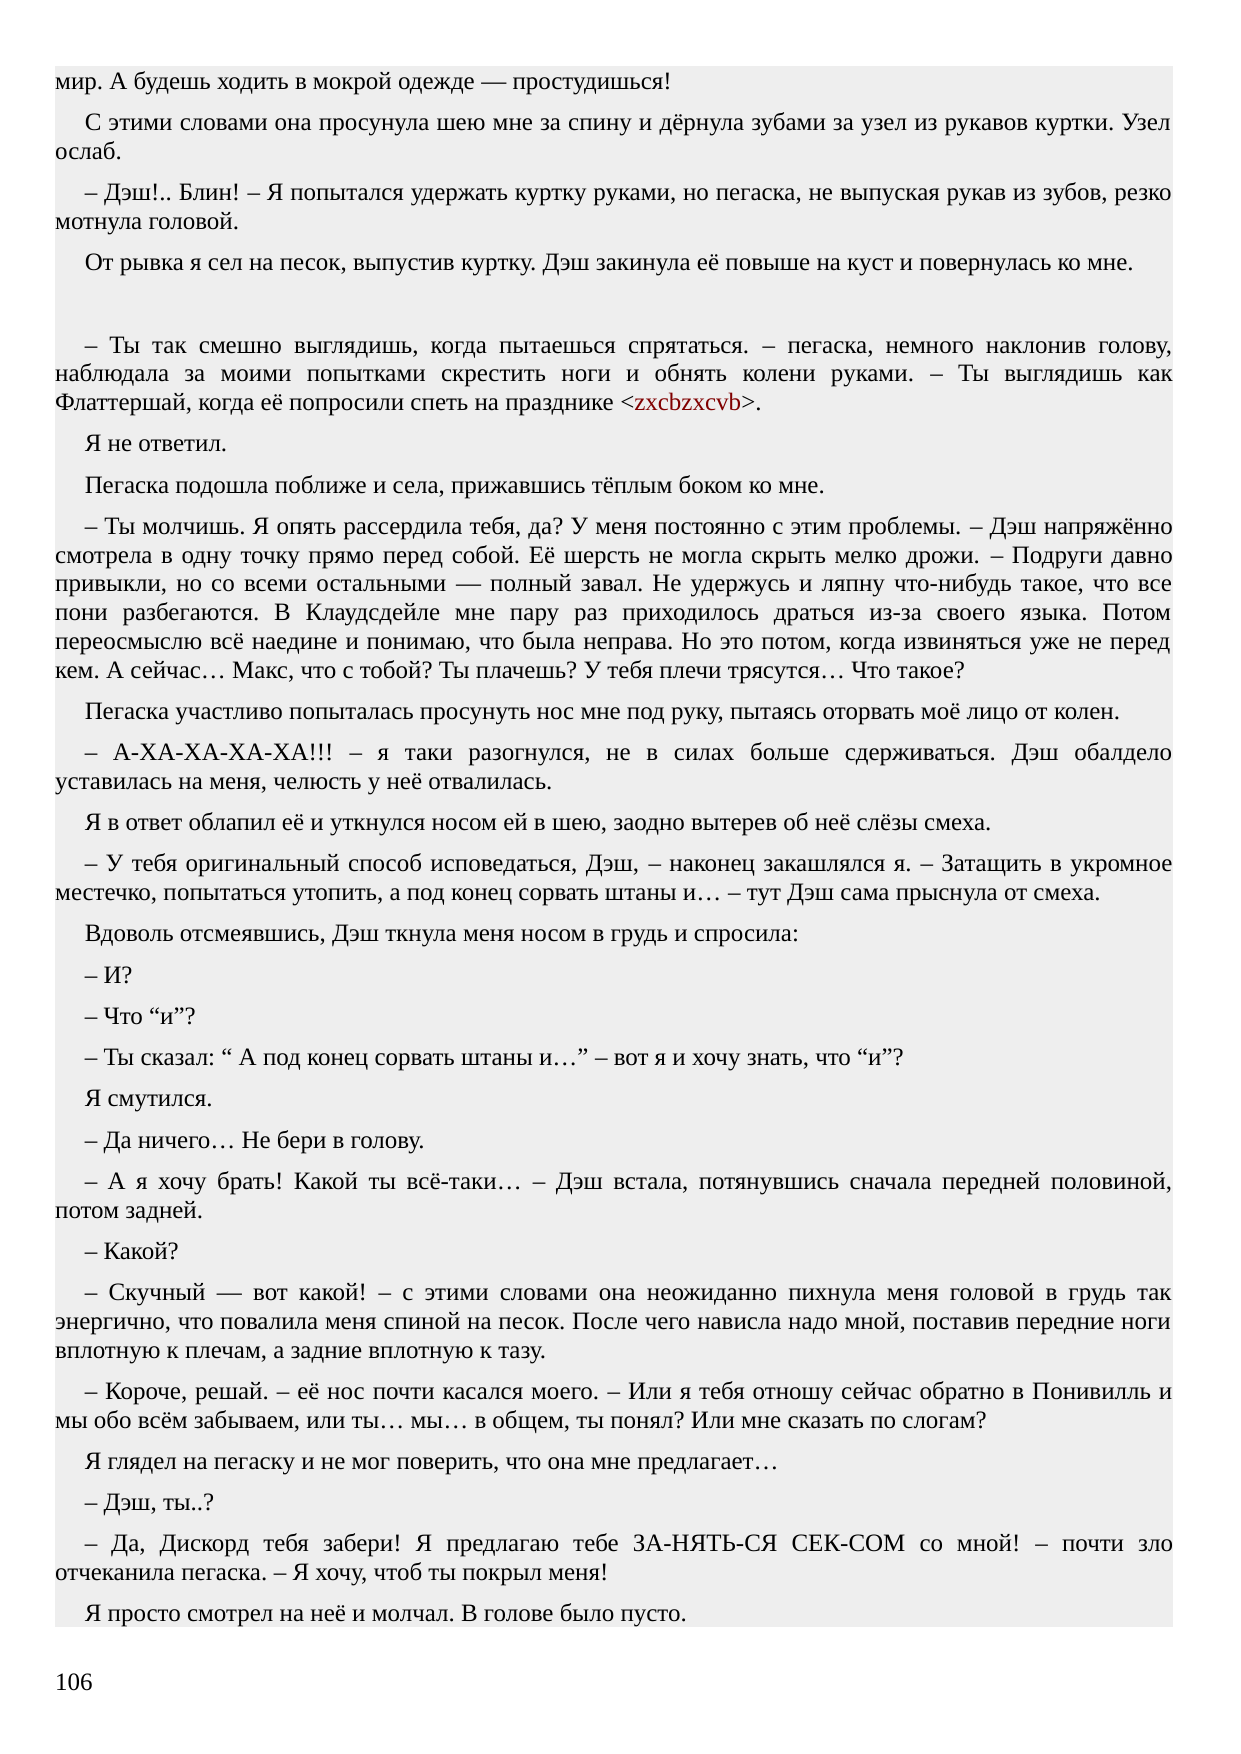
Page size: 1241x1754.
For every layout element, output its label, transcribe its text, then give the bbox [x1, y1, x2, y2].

text С этими словами она просунула шею мне за спину и дёрнула зубами за узел из рукавов куртки. Узел ослаб. [55, 107, 1173, 165]
text – У тебя оригинальный способ исповедаться, Дэш, – наконец закашлялся я. – Затащить в укромное местечко, попытаться утопить, а под конец сорвать штаны и… – тут Дэш сама прыснула от смеха. [55, 848, 1173, 906]
text Пегаска участливо попыталась просунуть нос мне под руку, пытаясь оторвать моё лицо от колен. [55, 696, 1173, 725]
text – Что “и”? [55, 1001, 1173, 1030]
text Я не ответил. [55, 428, 1173, 457]
text Я просто смотрел на неё и молчал. В голове было пусто. [55, 1598, 1173, 1627]
text Я глядел на пегаску и не мог поверить, что она мне предлагает… [55, 1446, 1173, 1475]
text – А я хочу брать! Какой ты всё-таки… – Дэш встала, потянувшись сначала передней половиной, потом задней. [55, 1166, 1173, 1223]
text Пегаска подошла поближе и села, прижавшись тёплым боком ко мне. [55, 470, 1173, 498]
text – Ты так смешно выглядишь, когда пытаешься спрятаться. – пегаска, немного наклонив голову, наблюдала за моими попытками скрестить ноги и обнять колени руками. – Ты выглядишь как Флаттершай, когда её попросили спеть на празднике <zxcbzxcvb>. [55, 330, 1173, 416]
text – Короче, решай. – её нос почти касался моего. – Или я тебя отношу сейчас обратно в Понивилль и мы обо всём забываем, или ты… мы… в общем, ты понял? Или мне сказать по слогам? [55, 1376, 1173, 1433]
text От рывка я сел на песок, выпустив куртку. Дэш закинула её повыше на куст и повернулась ко мне. [55, 247, 1173, 276]
text Я в ответ облапил её и уткнулся носом ей в шею, заодно вытерев об неё слёзы смеха. [55, 807, 1173, 836]
text Я смутился. [55, 1083, 1173, 1112]
text – Дэш!.. Блин! – Я попытался удержать куртку руками, но пегаска, не выпуская рукав из зубов, резко мотнула головой. [55, 177, 1173, 235]
text – Да ничего… Не бери в голову. [55, 1125, 1173, 1153]
text – Ты молчишь. Я опять рассердила тебя, да? У меня постоянно с этим проблемы. – Дэш напряжённо смотрела в одну точку прямо перед собой. Её шерсть не могла скрыть мелко дрожи. – Подруги давно привыкли, но со всеми остальными — полный завал. Не удержусь и ляпну что-нибудь такое, что все пони разбегаются. В Клаудсдейле мне пару раз приходилось драться из-за своего языка. Потом переосмыслю всё наедине и понимаю, что была неправа. Но это потом, когда извиняться уже не перед кем. А сейчас… Макс, что с тобой? Ты плачешь? У тебя плечи трясутся… Что такое? [55, 511, 1173, 683]
text – Да, Дискорд тебя забери! Я предлагаю тебе ЗА-НЯТЬ-СЯ СЕК-СОМ со мной! – почти зло отчеканила пегаска. – Я хочу, чтоб ты покрыл меня! [55, 1528, 1173, 1586]
text Вдоволь отсмеявшись, Дэш ткнула меня носом в грудь и спросила: [55, 918, 1173, 947]
text – Скучный — вот какой! – с этими словами она неожиданно пихнула меня головой в грудь так энергично, что повалила меня спиной на песок. После чего нависла надо мной, поставив передние ноги вплотную к плечам, а задние вплотную к тазу. [55, 1277, 1173, 1363]
text мир. А будешь ходить в мокрой одежде — простудишься! [55, 66, 1173, 95]
text – Дэш, ты..? [55, 1487, 1173, 1516]
text – Ты сказал: “ А под конец сорвать штаны и…” – вот я и хочу знать, что “и”? [55, 1042, 1173, 1071]
text – И? [55, 960, 1173, 988]
text – Какой? [55, 1236, 1173, 1265]
text – А-ХА-ХА-ХА-ХА!!! – я таки разогнулся, не в силах больше сдерживаться. Дэш обалдело уставилась на меня, челюсть у неё отвалилась. [55, 737, 1173, 795]
